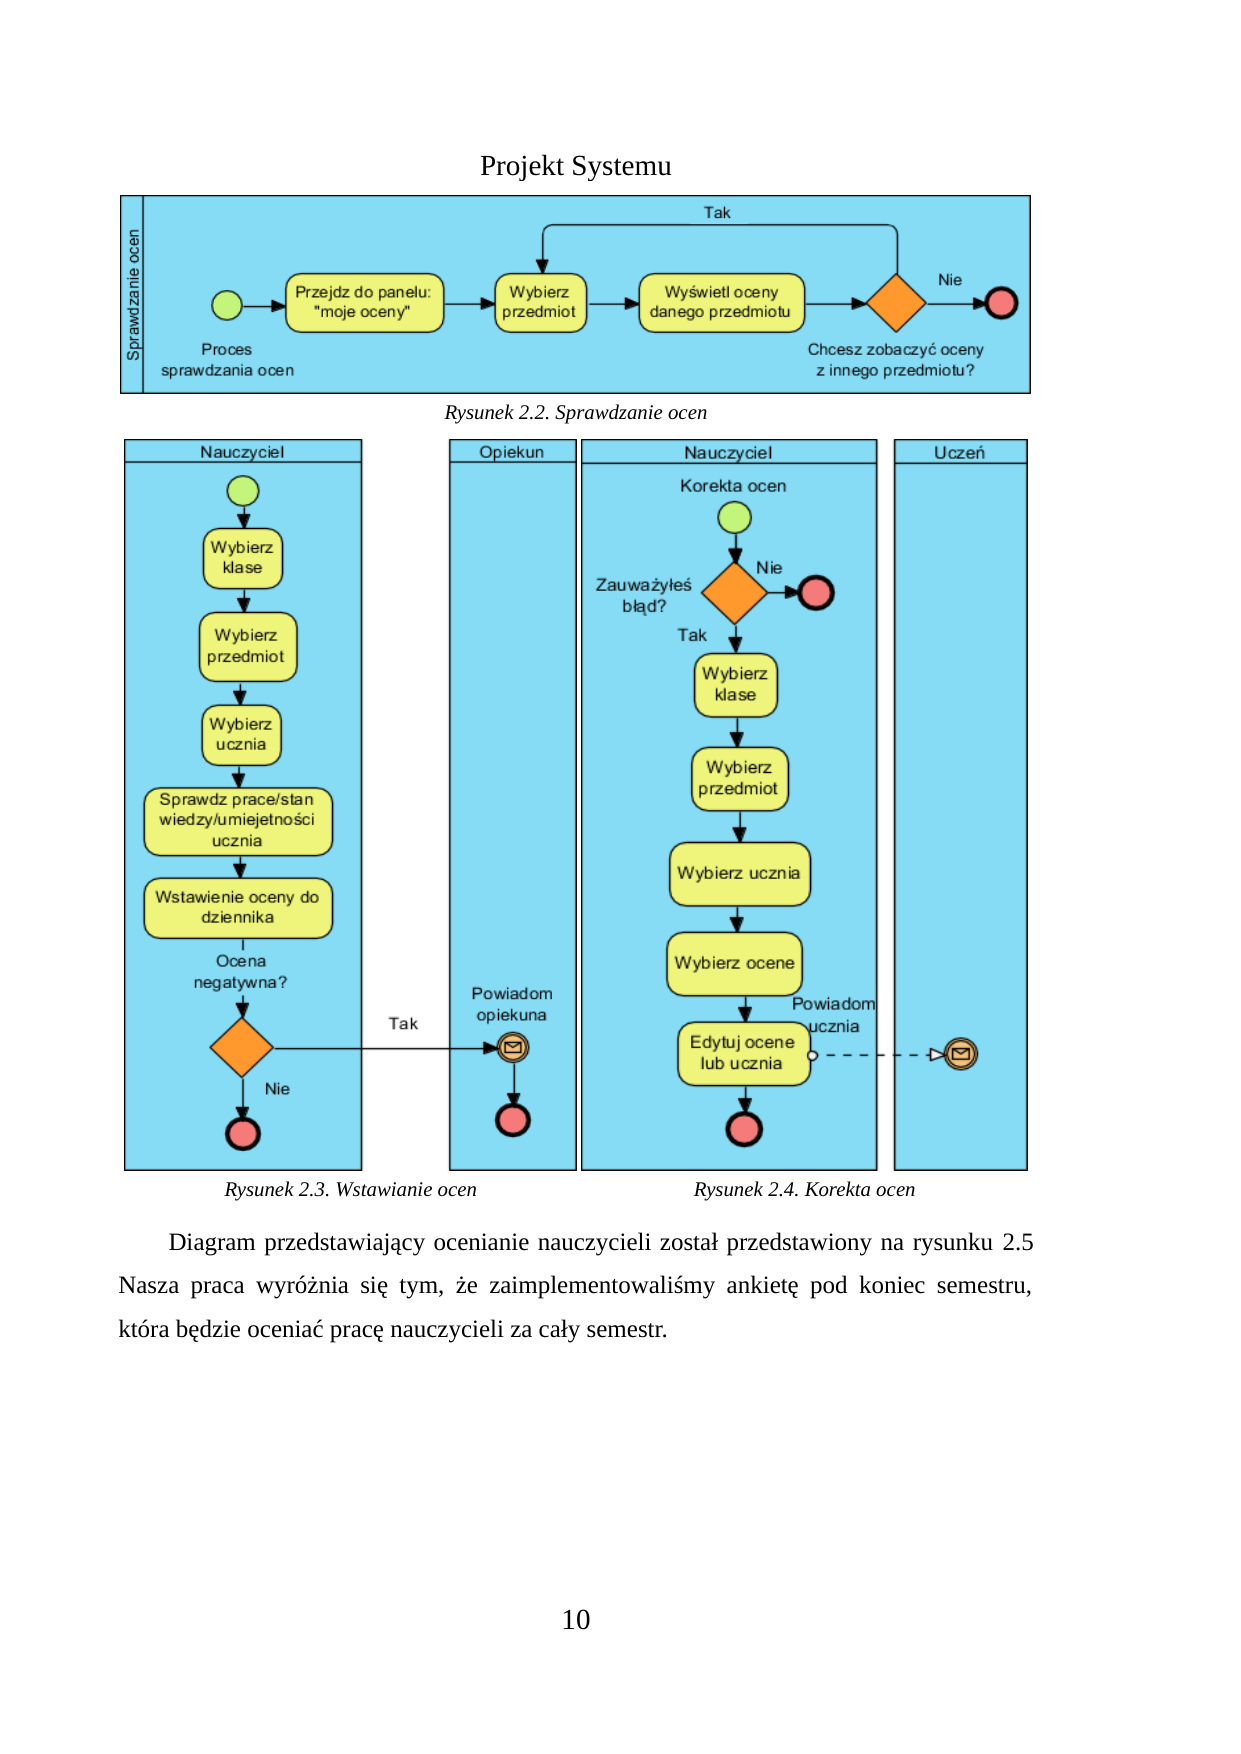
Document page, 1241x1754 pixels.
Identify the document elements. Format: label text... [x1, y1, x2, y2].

picture [121, 195, 1030, 394]
text Rysunek 2.3. Wstawianie ocen [122, 1170, 579, 1201]
text Rysunek 2.2. Sprawdzanie ocen [119, 394, 1033, 424]
text Diagram przedstawiający ocenianie nauczycieli został przedstawiony na rysunku 2.5 Nasza praca wyróżnia się tym, że zaimplementowaliśmy ankietę pod koniec semestru, która będzie oceniać pracę nauczycieli za cały semestr. [118, 1227, 1033, 1342]
picture [124, 439, 577, 1170]
picture [581, 439, 1028, 1170]
text Rysunek 2.4. Korekta ocen [579, 1170, 1030, 1201]
